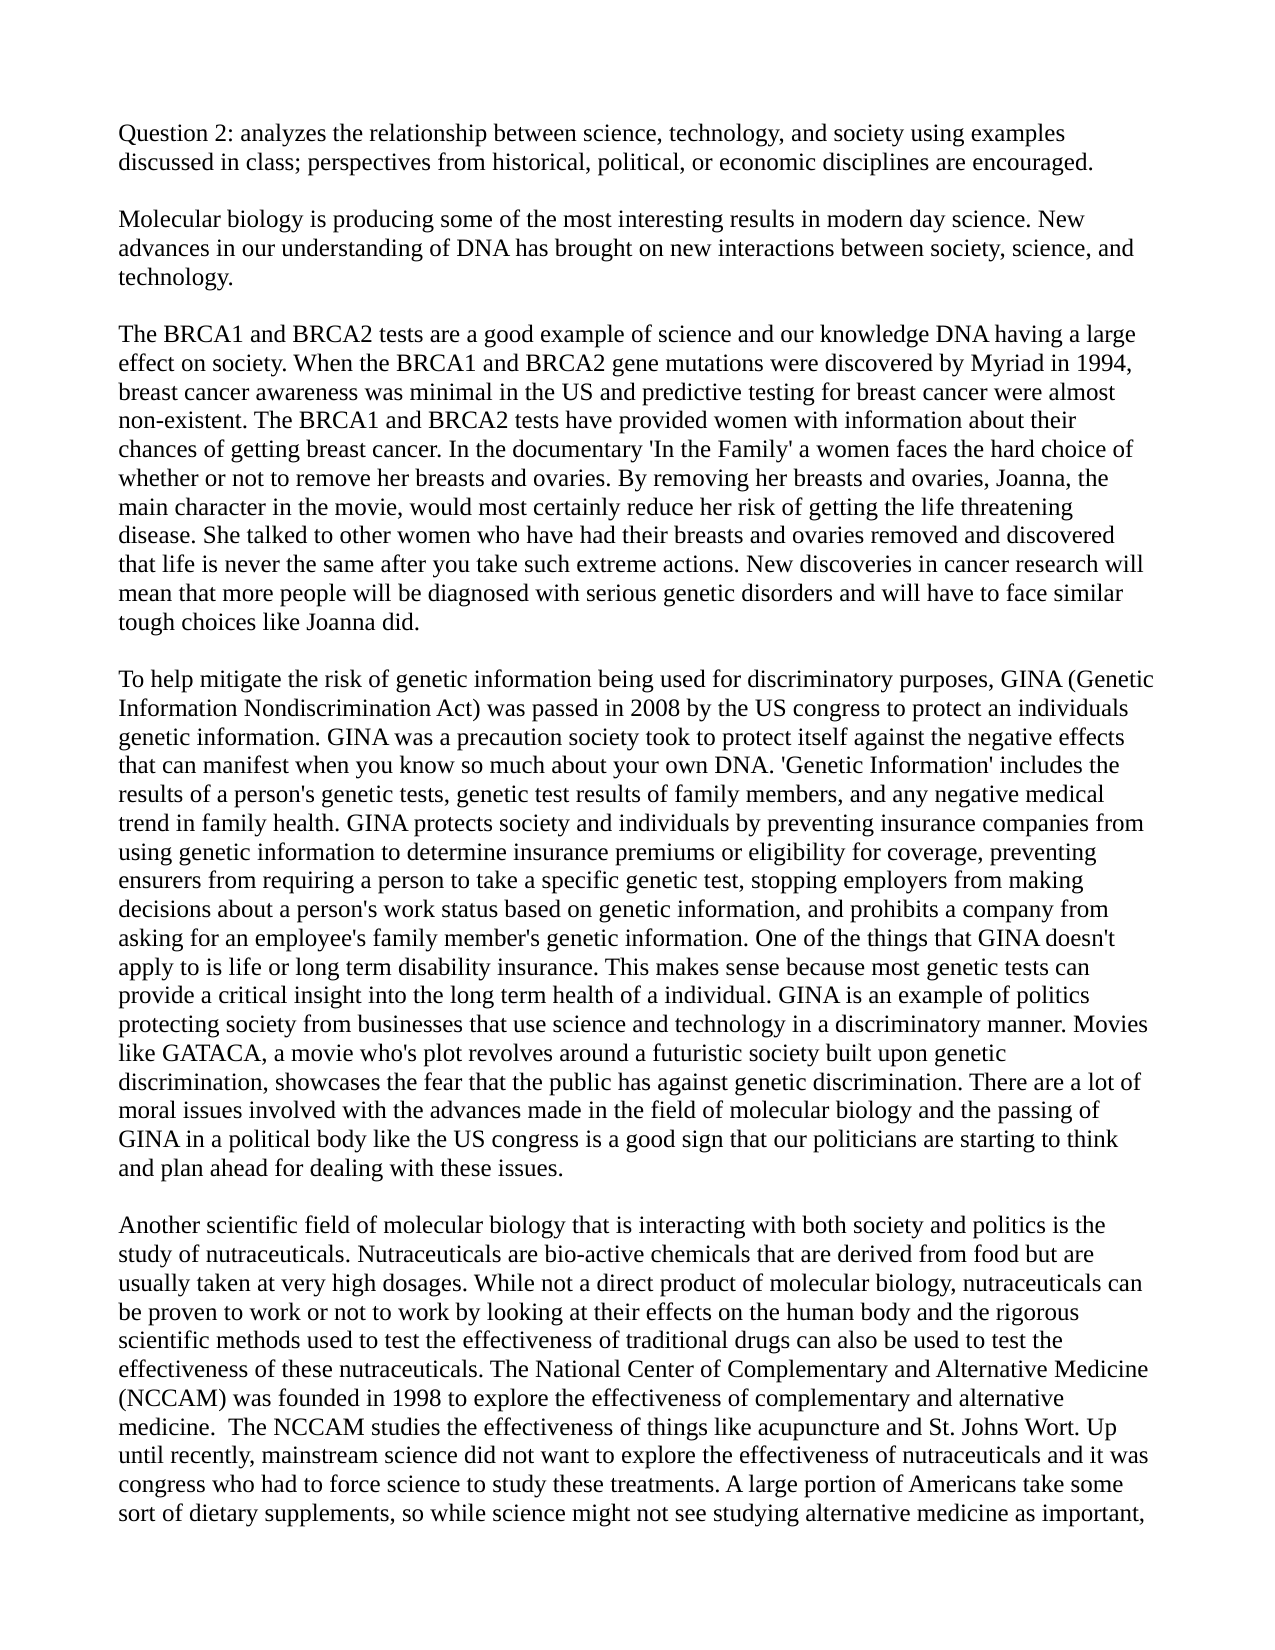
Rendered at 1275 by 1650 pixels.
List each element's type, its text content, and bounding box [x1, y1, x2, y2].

text Molecular biology is producing some of the most interesting results in modern day science. New advances in our understanding of DNA has brought on new interactions between society, science, and technology. [118, 204, 1157, 291]
text The BRCA1 and BRCA2 tests are a good example of science and our knowledge DNA having a large effect on society. When the BRCA1 and BRCA2 gene mutations were discovered by Myriad in 1994, breast cancer awareness was minimal in the US and predictive testing for breast cancer were almost non-existent. The BRCA1 and BRCA2 tests have provided women with information about their chances of getting breast cancer. In the documentary 'In the Family' a women faces the hard choice of whether or not to remove her breasts and ovaries. By removing her breasts and ovaries, Joanna, the main character in the movie, would most certainly reduce her risk of getting the life threatening disease. She talked to other women who have had their breasts and ovaries removed and discovered that life is never the same after you take such extreme actions. New discoveries in cancer research will mean that more people will be diagnosed with serious genetic disorders and will have to face similar tough choices like Joanna did. [118, 319, 1157, 636]
text To help mitigate the risk of genetic information being used for discriminatory purposes, GINA (Genetic Information Nondiscrimination Act) was passed in 2008 by the US congress to protect an individuals genetic information. GINA was a precaution society took to protect itself against the negative effects that can manifest when you know so much about your own DNA. 'Genetic Information' includes the results of a person's genetic tests, genetic test results of family members, and any negative medical trend in family health. GINA protects society and individuals by preventing insurance companies from using genetic information to determine insurance premiums or eligibility for coverage, preventing ensurers from requiring a person to take a specific genetic test, stopping employers from making decisions about a person's work status based on genetic information, and prohibits a company from asking for an employee's family member's genetic information. One of the things that GINA doesn't apply to is life or long term disability insurance. This makes sense because most genetic tests can provide a critical insight into the long term health of a individual. GINA is an example of politics protecting society from businesses that use science and technology in a discriminatory manner. Movies like GATACA, a movie who's plot revolves around a futuristic society built upon genetic discrimination, showcases the fear that the public has against genetic discrimination. There are a lot of moral issues involved with the advances made in the field of molecular biology and the passing of GINA in a political body like the US congress is a good sign that our politicians are starting to think and plan ahead for dealing with these issues. [118, 664, 1157, 1182]
text Another scientific field of molecular biology that is interacting with both society and politics is the study of nutraceuticals. Nutraceuticals are bio-active chemicals that are derived from food but are usually taken at very high dosages. While not a direct product of molecular biology, nutraceuticals can be proven to work or not to work by looking at their effects on the human body and the rigorous scientific methods used to test the effectiveness of traditional drugs can also be used to test the effectiveness of these nutraceuticals. The National Center of Complementary and Alternative Medicine (NCCAM) was founded in 1998 to explore the effectiveness of complementary and alternative medicine. The NCCAM studies the effectiveness of things like acupuncture and St. Johns Wort. Up until recently, mainstream science did not want to explore the effectiveness of nutraceuticals and it was congress who had to force science to study these treatments. A large portion of Americans take some sort of dietary supplements, so while science might not see studying alternative medicine as important, [118, 1211, 1157, 1527]
text Question 2: analyzes the relationship between science, technology, and society using examples discussed in class; perspectives from historical, political, or economic disciplines are encouraged. [118, 118, 1157, 176]
